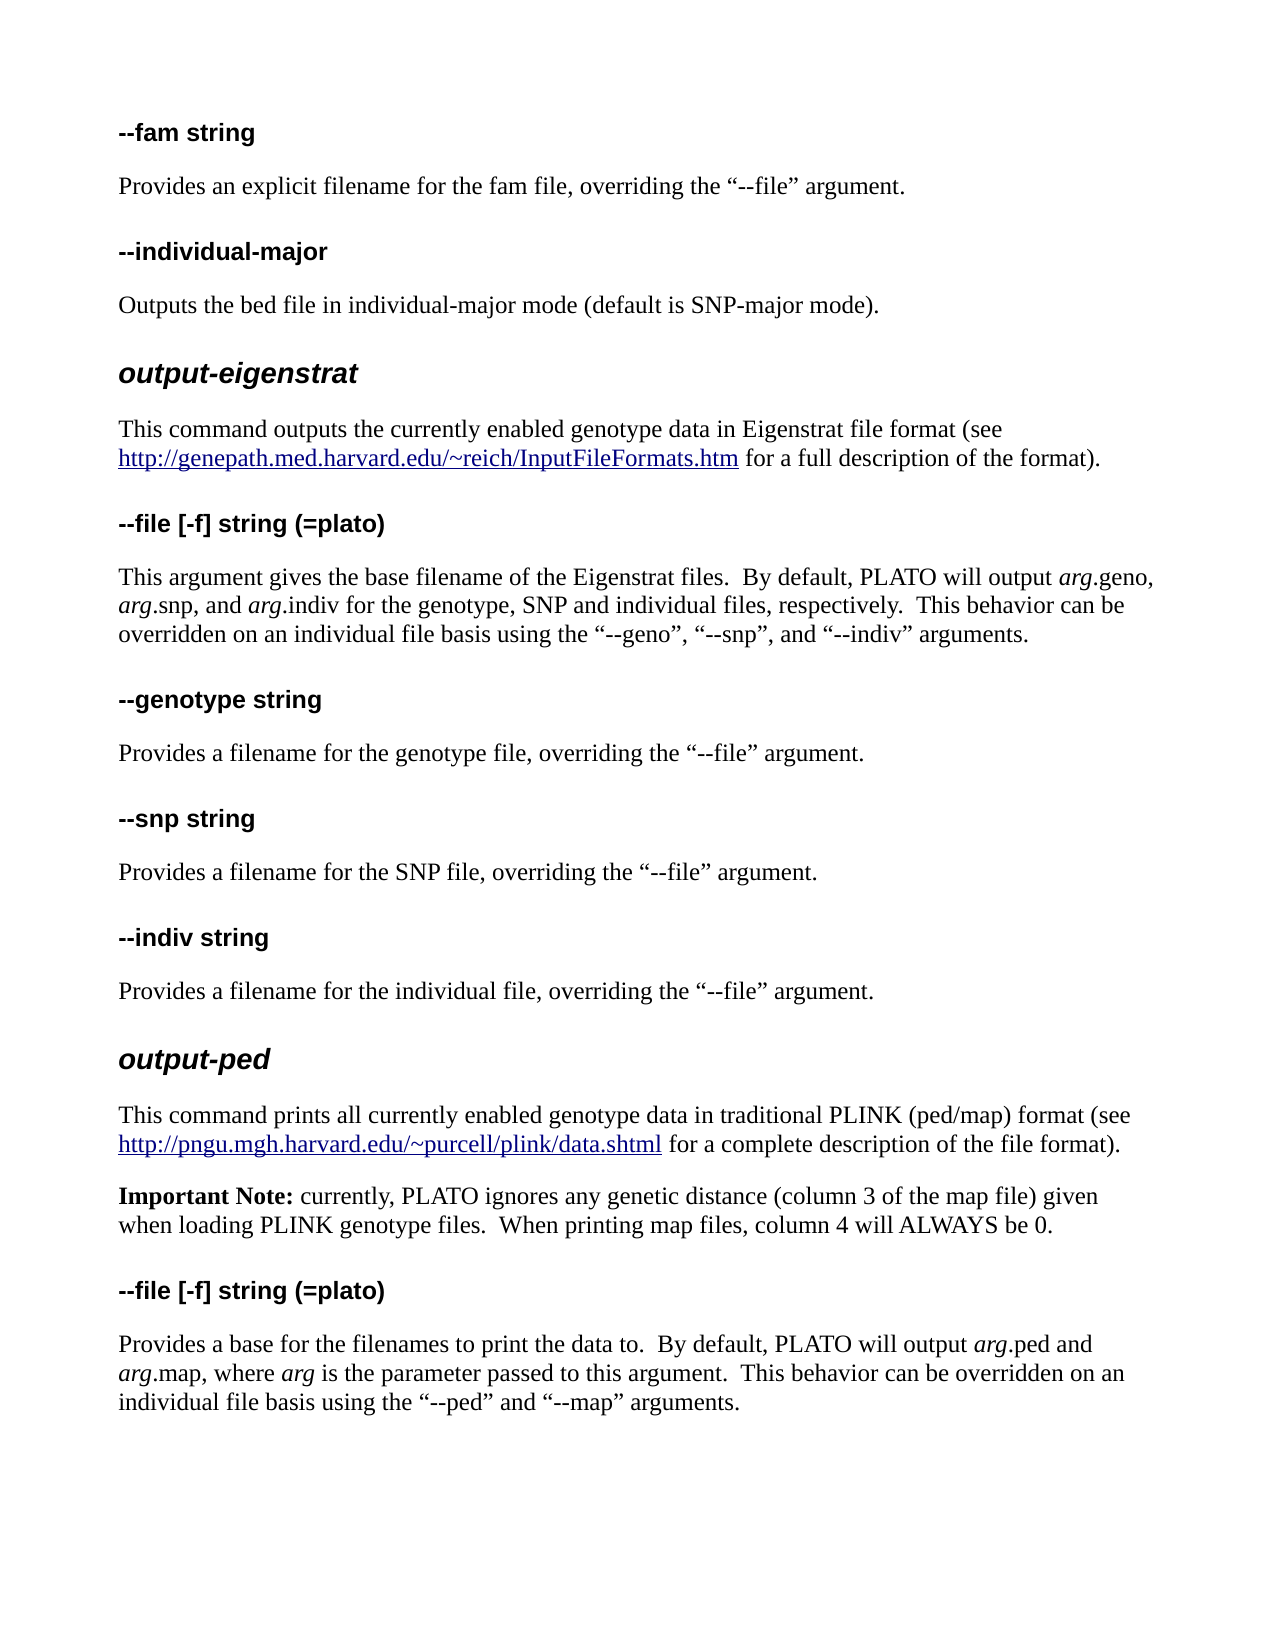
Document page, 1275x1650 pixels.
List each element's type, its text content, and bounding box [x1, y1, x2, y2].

subtitle --file [-f] string (=plato) [118, 1276, 1157, 1304]
subtitle --snp string [118, 804, 1157, 833]
subtitle --genotype string [118, 685, 1157, 714]
text This argument gives the base filename of the Eigenstrat files. By default, PLATO will output arg.geno, arg.snp, and arg.indiv for the genotype, SNP and individual files, respectively. This behavior can be overridden on an individual file basis using the “--geno”, “--snp”, and “--indiv” arguments. [118, 562, 1157, 648]
text Provides a filename for the SNP file, overriding the “--file” argument. [118, 857, 1157, 886]
subtitle --fam string [118, 118, 1157, 147]
subtitle --individual-major [118, 237, 1157, 266]
subtitle output-eigenstrat [118, 356, 1157, 389]
text Provides an explicit filename for the fam file, overriding the “--file” argument. [118, 171, 1157, 200]
subtitle --file [-f] string (=plato) [118, 508, 1157, 537]
text Important Note: currently, PLATO ignores any genetic distance (column 3 of the map file) given when loading PLINK genotype files. When printing map files, column 4 will ALWAYS be 0. [118, 1181, 1157, 1239]
text Provides a base for the filenames to print the data to. By default, PLATO will output arg.ped and arg.map, where arg is the parameter passed to this argument. This behavior can be overridden on an individual file basis using the “--ped” and “--map” arguments. [118, 1329, 1157, 1415]
text This command prints all currently enabled genotype data in traditional PLINK (ped/map) format (see http://pngu.mgh.harvard.edu/~purcell/plink/data.shtml for a complete description of the file format). [118, 1100, 1157, 1157]
text Provides a filename for the individual file, overriding the “--file” argument. [118, 976, 1157, 1005]
text Outputs the bed file in individual-major mode (default is SNP-major mode). [118, 290, 1157, 319]
text This command outputs the currently enabled genotype data in Eigenstrat file format (see http://genepath.med.harvard.edu/~reich/InputFileFormats.htm for a full description of the format). [118, 414, 1157, 472]
text Provides a filename for the genotype file, overriding the “--file” argument. [118, 738, 1157, 767]
subtitle output-ped [118, 1042, 1157, 1075]
subtitle --indiv string [118, 923, 1157, 952]
